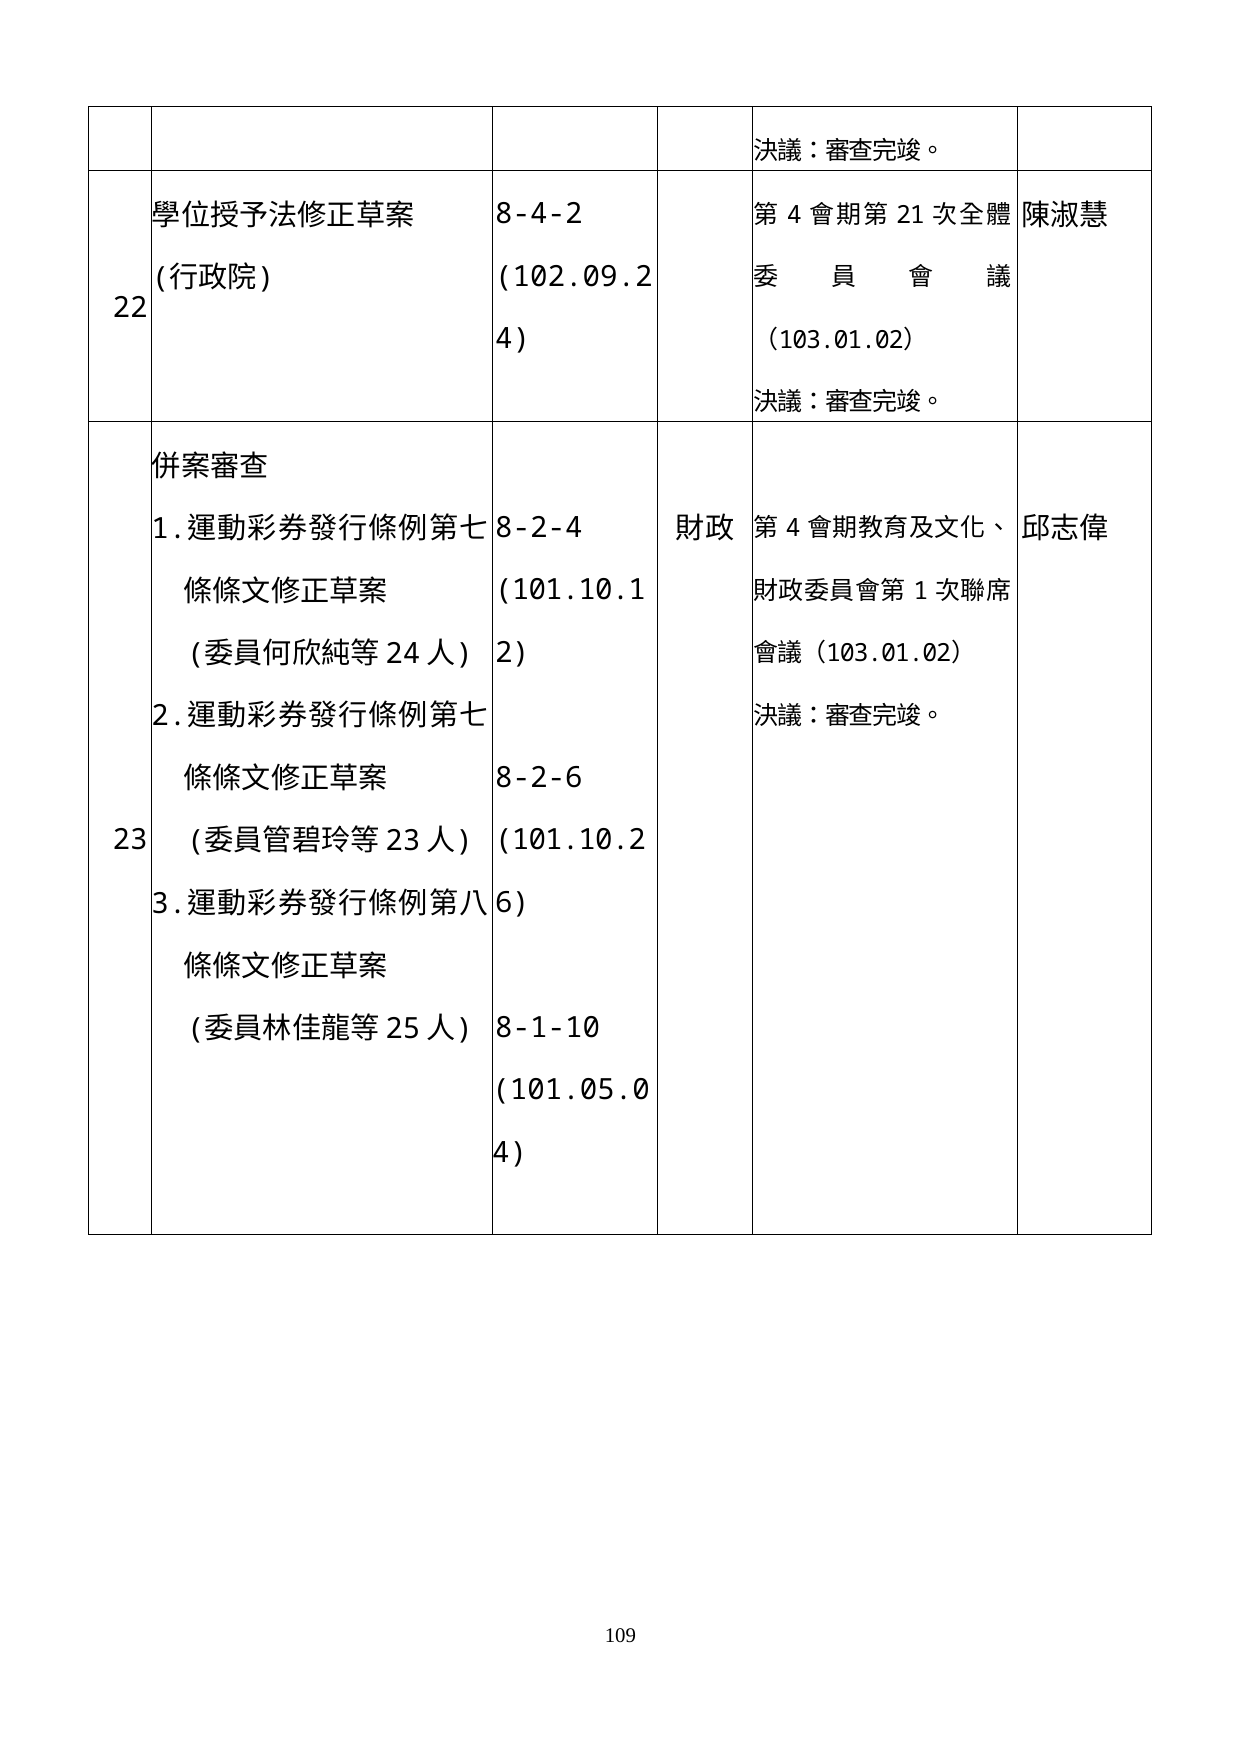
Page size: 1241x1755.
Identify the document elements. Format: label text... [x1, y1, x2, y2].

table_cell 陳淑慧 [1018, 171, 1151, 421]
table_cell [658, 107, 752, 169]
table_cell 8-4-2 (102.09.24) [493, 171, 657, 421]
table_cell 併案審查 1.運動彩券發行條例第七條條文修正草案 (委員何欣純等24人) 2.運動彩券發行條例第七條條文修正草案 (委員管碧玲等23人) 3.運動彩券發行條例第八條條文修正草案 (委員林佳龍等25人) [152, 422, 492, 1234]
table_cell 決議：審查完竣。 [753, 107, 1017, 169]
table_cell [1018, 107, 1151, 169]
table_cell 第4會期第21次全體委員會議（103.01.02） 決議：審查完竣。 [753, 171, 1017, 421]
table_cell 學位授予法修正草案 (行政院) [152, 171, 492, 421]
table_cell [89, 171, 151, 421]
table_cell [89, 422, 151, 1234]
table_cell [152, 107, 492, 169]
table_cell 第4會期教育及文化、財政委員會第1次聯席會議（103.01.02） 決議：審查完竣。 [753, 422, 1017, 1234]
table_cell 財政 [658, 422, 752, 1234]
table_cell [658, 171, 752, 421]
table_cell 邱志偉 [1018, 422, 1151, 1234]
table_cell [493, 107, 657, 169]
table_cell 8-2-4 (101.10.12) 8-2-6 (101.10.26) 8-1-10 (101.05.04) [493, 422, 657, 1234]
table_cell [89, 107, 151, 169]
